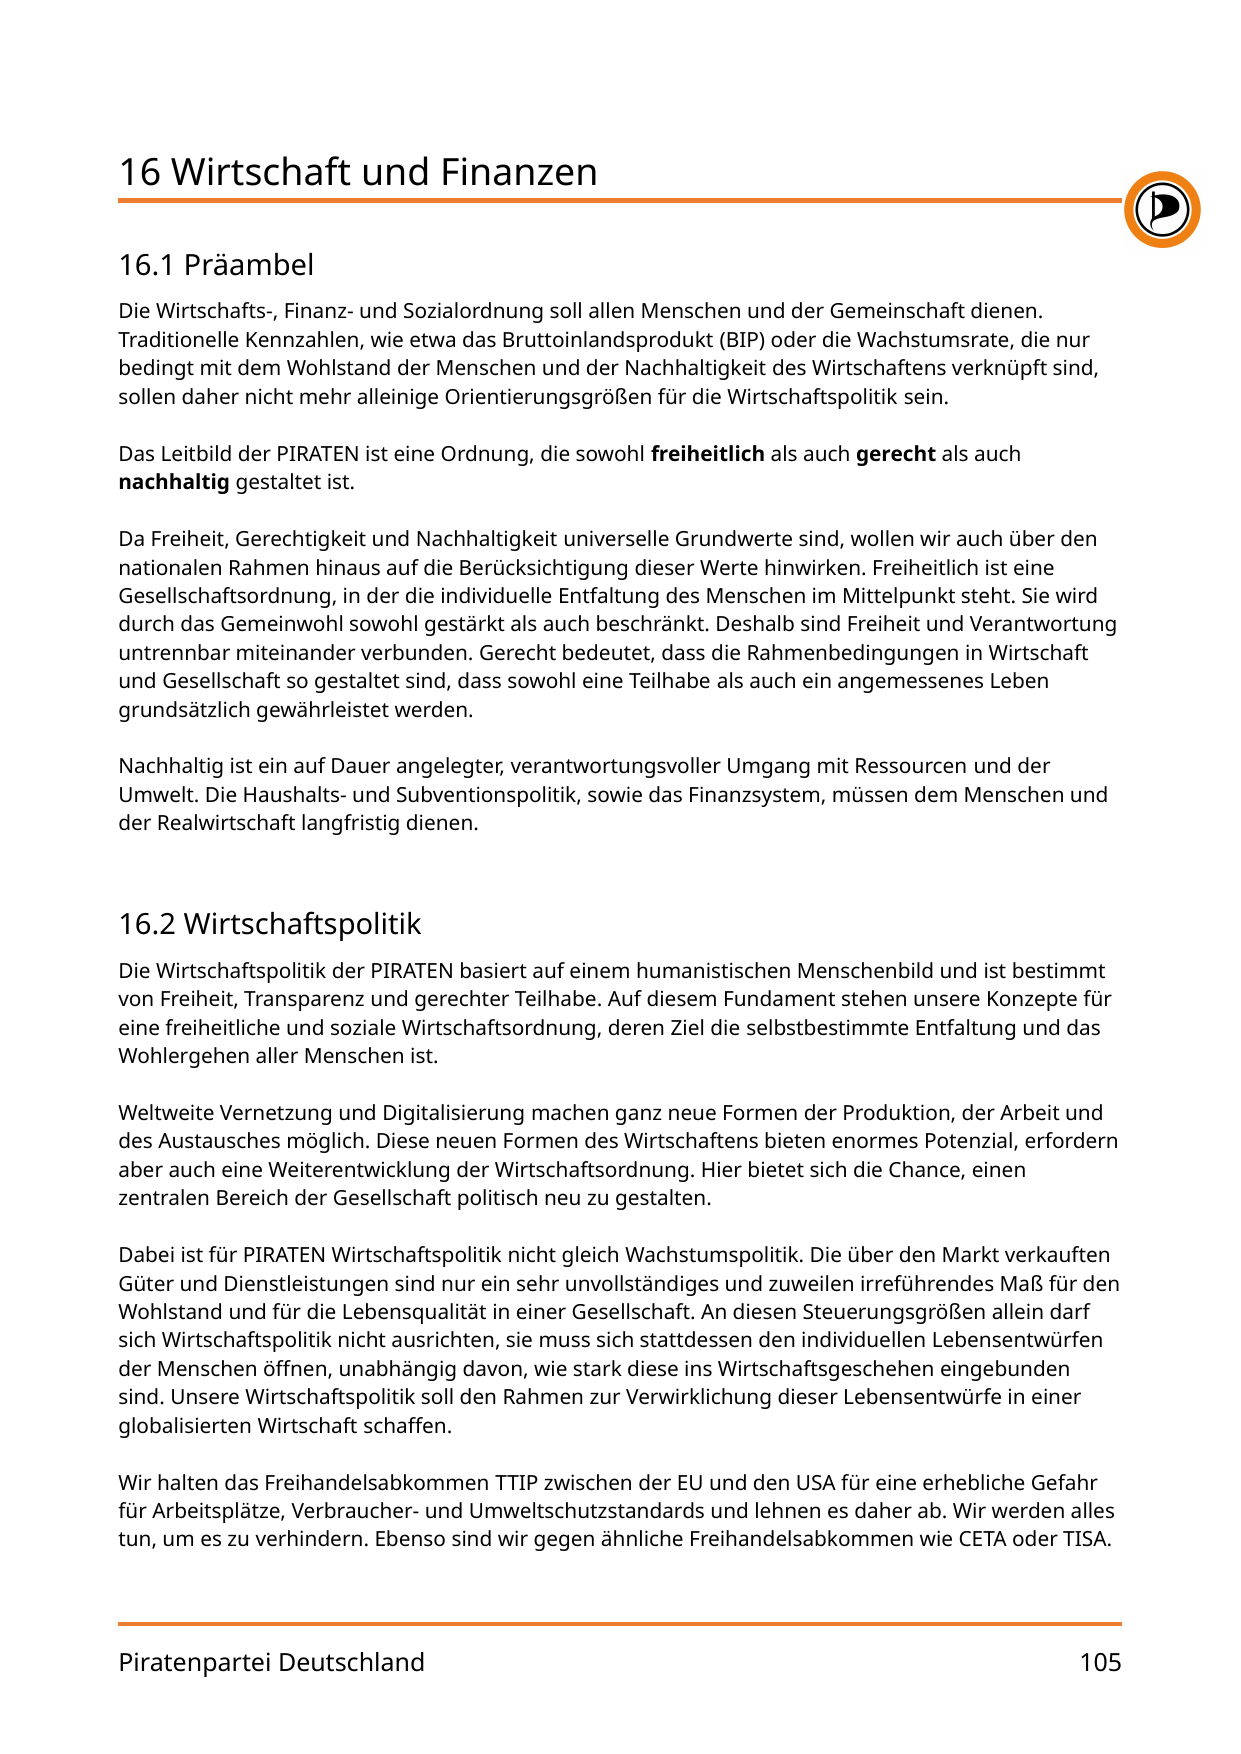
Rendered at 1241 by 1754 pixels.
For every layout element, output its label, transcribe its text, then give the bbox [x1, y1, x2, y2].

text Dabei ist für PIRATEN Wirtschaftspolitik nicht gleich Wachstumspolitik. Die über den Markt verkauften Güter und Dienstleistungen sind nur ein sehr unvollständiges und zuweilen irreführendes Maß für den Wohlstand und für die Lebensqualität in einer Gesellschaft. An diesen Steuerungsgrößen allein darf sich Wirtschaftspolitik nicht ausrichten, sie muss sich stattdessen den individuellen Lebensentwürfen der Menschen öffnen, unabhängig davon, wie stark diese ins Wirtschaftsgeschehen eingebunden sind. Unsere Wirtschaftspolitik soll den Rahmen zur Verwirklichung dieser Lebensentwürfe in einer globalisierten Wirtschaft schaffen. [118, 1240, 1122, 1439]
text Weltweite Vernetzung und Digitalisierung machen ganz neue Formen der Produktion, der Arbeit und des Austausches möglich. Diese neuen Formen des Wirtschaftens bieten enormes Potenzial, erfordern aber auch eine Weiterentwicklung der Wirtschaftsordnung. Hier bietet sich die Chance, einen zentralen Bereich der Gesellschaft politisch neu zu gestalten. [118, 1098, 1122, 1240]
text Wir halten das Freihandelsabkommen TTIP zwischen der EU und den USA für eine erhebliche Gefahr für Arbeitsplätze, Verbraucher- und Umweltschutzstandards und lehnen es daher ab. Wir werden alles tun, um es zu verhindern. Ebenso sind wir gegen ähnliche Freihandelsabkommen wie CETA oder TISA. [118, 1468, 1122, 1553]
subtitle 16.1 Präambel [118, 244, 1122, 284]
subtitle 16 Wirtschaft und Finanzen [118, 145, 1122, 198]
text Nachhaltig ist ein auf Dauer angelegter, verantwortungsvoller Umgang mit Ressourcen und der Umwelt. Die Haushalts- und Subventionspolitik, sowie das Finanzsystem, müssen dem Menschen und der Realwirtschaft langfristig dienen. [118, 752, 1122, 837]
text Die Wirtschafts-, Finanz- und Sozialordnung soll allen Menschen und der Gemeinschaft dienen. Traditionelle Kennzahlen, wie etwa das Bruttoinlandsprodukt (BIP) oder die Wachstumsrate, die nur bedingt mit dem Wohlstand der Menschen und der Nachhaltigkeit des Wirtschaftens verknüpft sind, sollen daher nicht mehr alleinige Orientierungsgrößen für die Wirtschaftspolitik sein. [118, 297, 1122, 439]
text Da Freiheit, Gerechtigkeit und Nachhaltigkeit universelle Grundwerte sind, wollen wir auch über den nationalen Rahmen hinaus auf die Berücksichtigung dieser Werte hinwirken. Freiheitlich ist eine Gesellschaftsordnung, in der die individuelle Entfaltung des Menschen im Mittelpunkt steht. Sie wird durch das Gemeinwohl sowohl gestärkt als auch beschränkt. Deshalb sind Freiheit und Verantwortung untrennbar miteinander verbunden. Gerecht bedeutet, dass die Rahmenbedingungen in Wirtschaft und Gesellschaft so gestaltet sind, dass sowohl eine Teilhabe als auch ein angemessenes Leben grundsätzlich gewährleistet werden. [118, 524, 1122, 723]
subtitle 16.2 Wirtschaftspolitik [118, 904, 1122, 943]
text Das Leitbild der PIRATEN ist eine Ordnung, die sowohl freiheitlich als auch gerecht als auch nachhaltig gestaltet ist. [118, 439, 1122, 524]
text Die Wirtschaftspolitik der PIRATEN basiert auf einem humanistischen Menschenbild und ist bestimmt von Freiheit, Transparenz und gerechter Teilhabe. Auf diesem Fundament stehen unsere Konzepte für eine freiheitliche und soziale Wirtschaftsordnung, deren Ziel die selbstbestimmte Entfaltung und das Wohlergehen aller Menschen ist. [118, 956, 1122, 1098]
